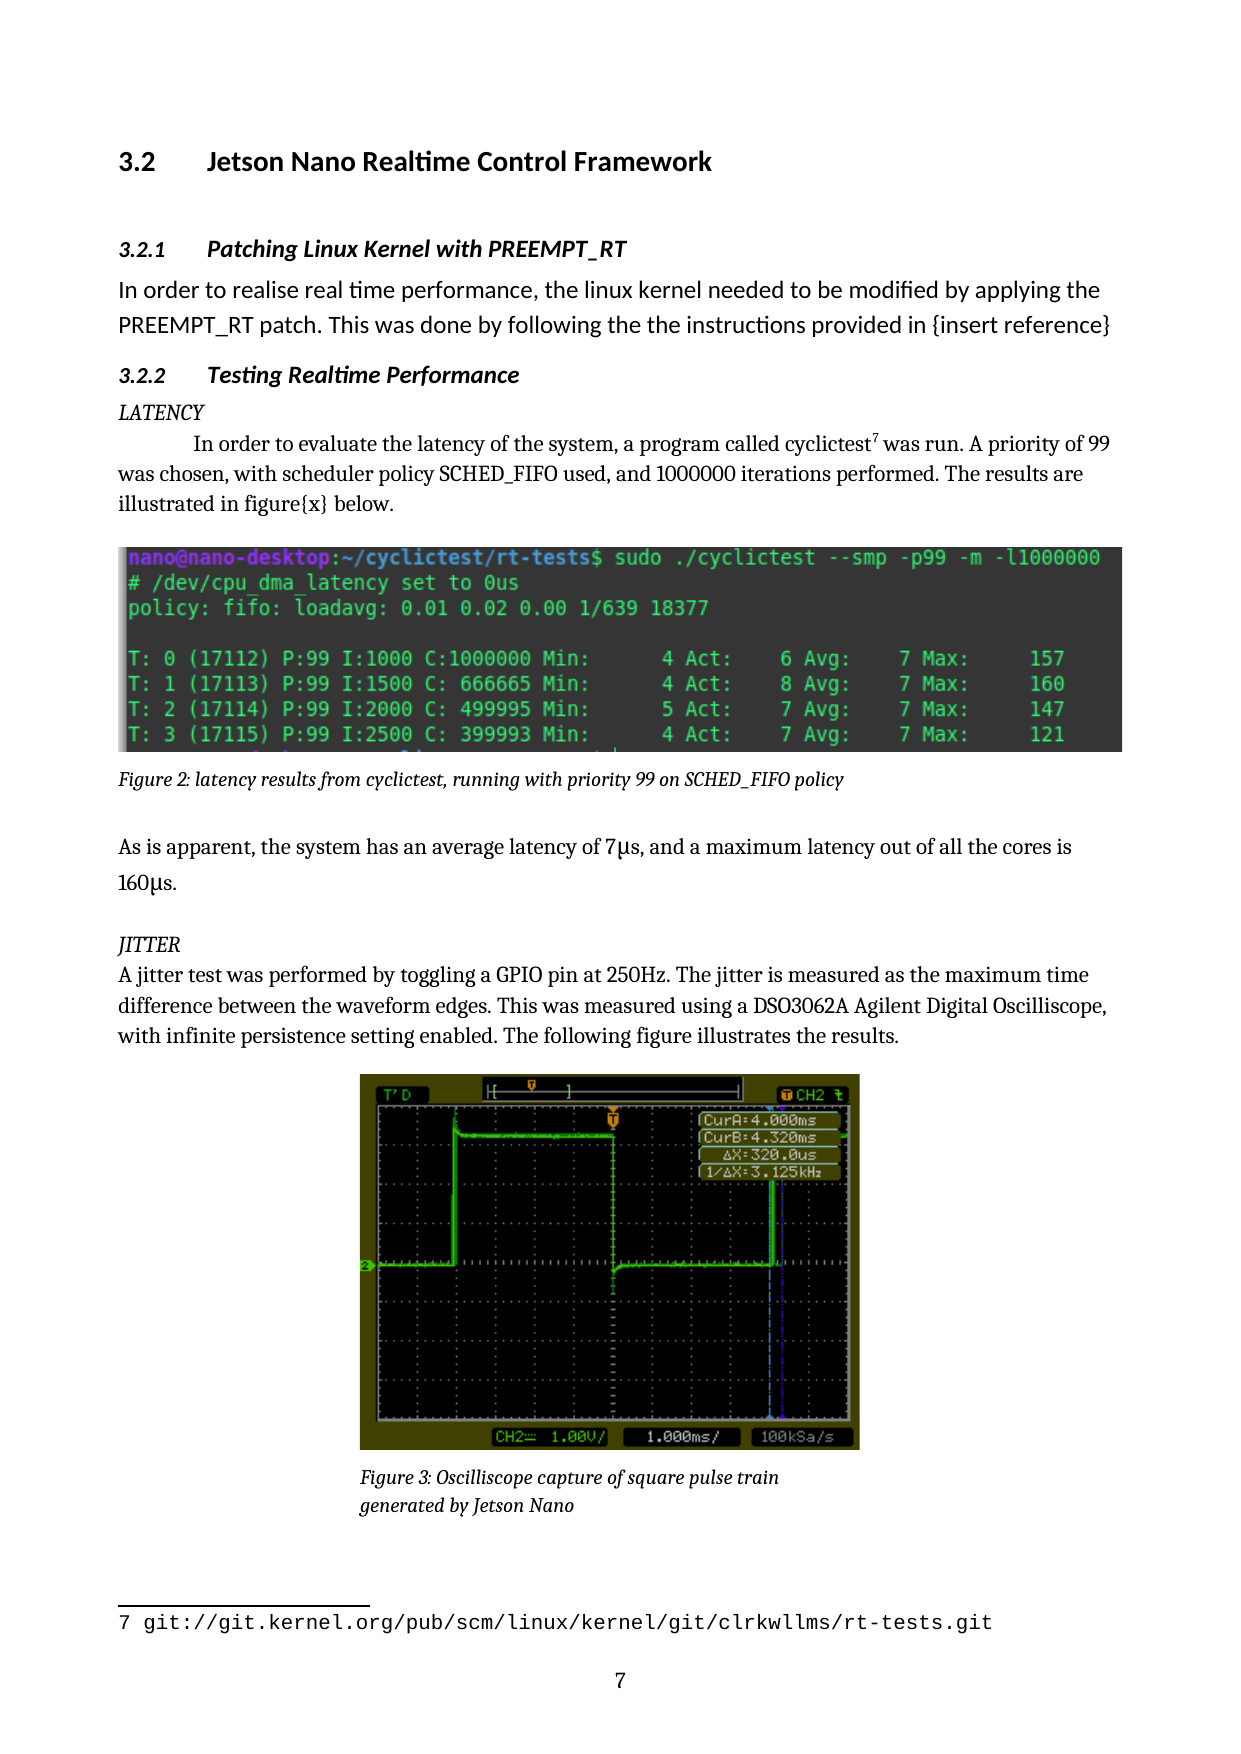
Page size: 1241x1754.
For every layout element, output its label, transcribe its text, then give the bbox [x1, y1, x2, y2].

picture [359, 1074, 860, 1450]
text Figure 2: latency results from cyclictest, running with priority 99 on SCHED_FIFO policy [118, 752, 1122, 792]
text Figure 3: Oscilliscope capture of square pulse train generated by Jetson Nano [360, 1450, 860, 1517]
text JITTER [118, 932, 1122, 958]
text A jitter test was performed by toggling a GPIO pin at 250Hz. The jitter is measured as the maximum time difference between the waveform edges. This was measured using a DSO3062A Agilent Digital Oscilliscope, with infinite persistence setting enabled. The following figure illustrates the results. [118, 962, 1122, 1049]
text In order to realise real time performance, the linux kernel needed to be modified by applying the PREEMPT_RT patch. This was done by following the the instructions provided in {insert reference} [118, 274, 1122, 340]
text LATENCY [118, 400, 1122, 426]
picture [118, 547, 1123, 752]
subtitle Jetson Nano Realtime Control Framework [118, 143, 1122, 179]
text In order to evaluate the latency of the system, a program called cyclictest was run. A priority of 99 was chosen, with scheduler policy SCHED_FIFO used, and 1000000 iterations performed. The results are illustrated in figure{x} below. [118, 430, 1122, 517]
subtitle Patching Linux Kernel with PREEMPT_RT [118, 233, 1122, 263]
text As is apparent, the system has an average latency of 7μs, and a maximum latency out of all the cores is 160μs. [118, 830, 1122, 897]
subtitle Testing Realtime Performance [118, 359, 1122, 389]
text [118, 533, 1122, 547]
text git://git.kernel.org/pub/scm/linux/kernel/git/clrkwllms/rt-tests.git [118, 1612, 1122, 1636]
